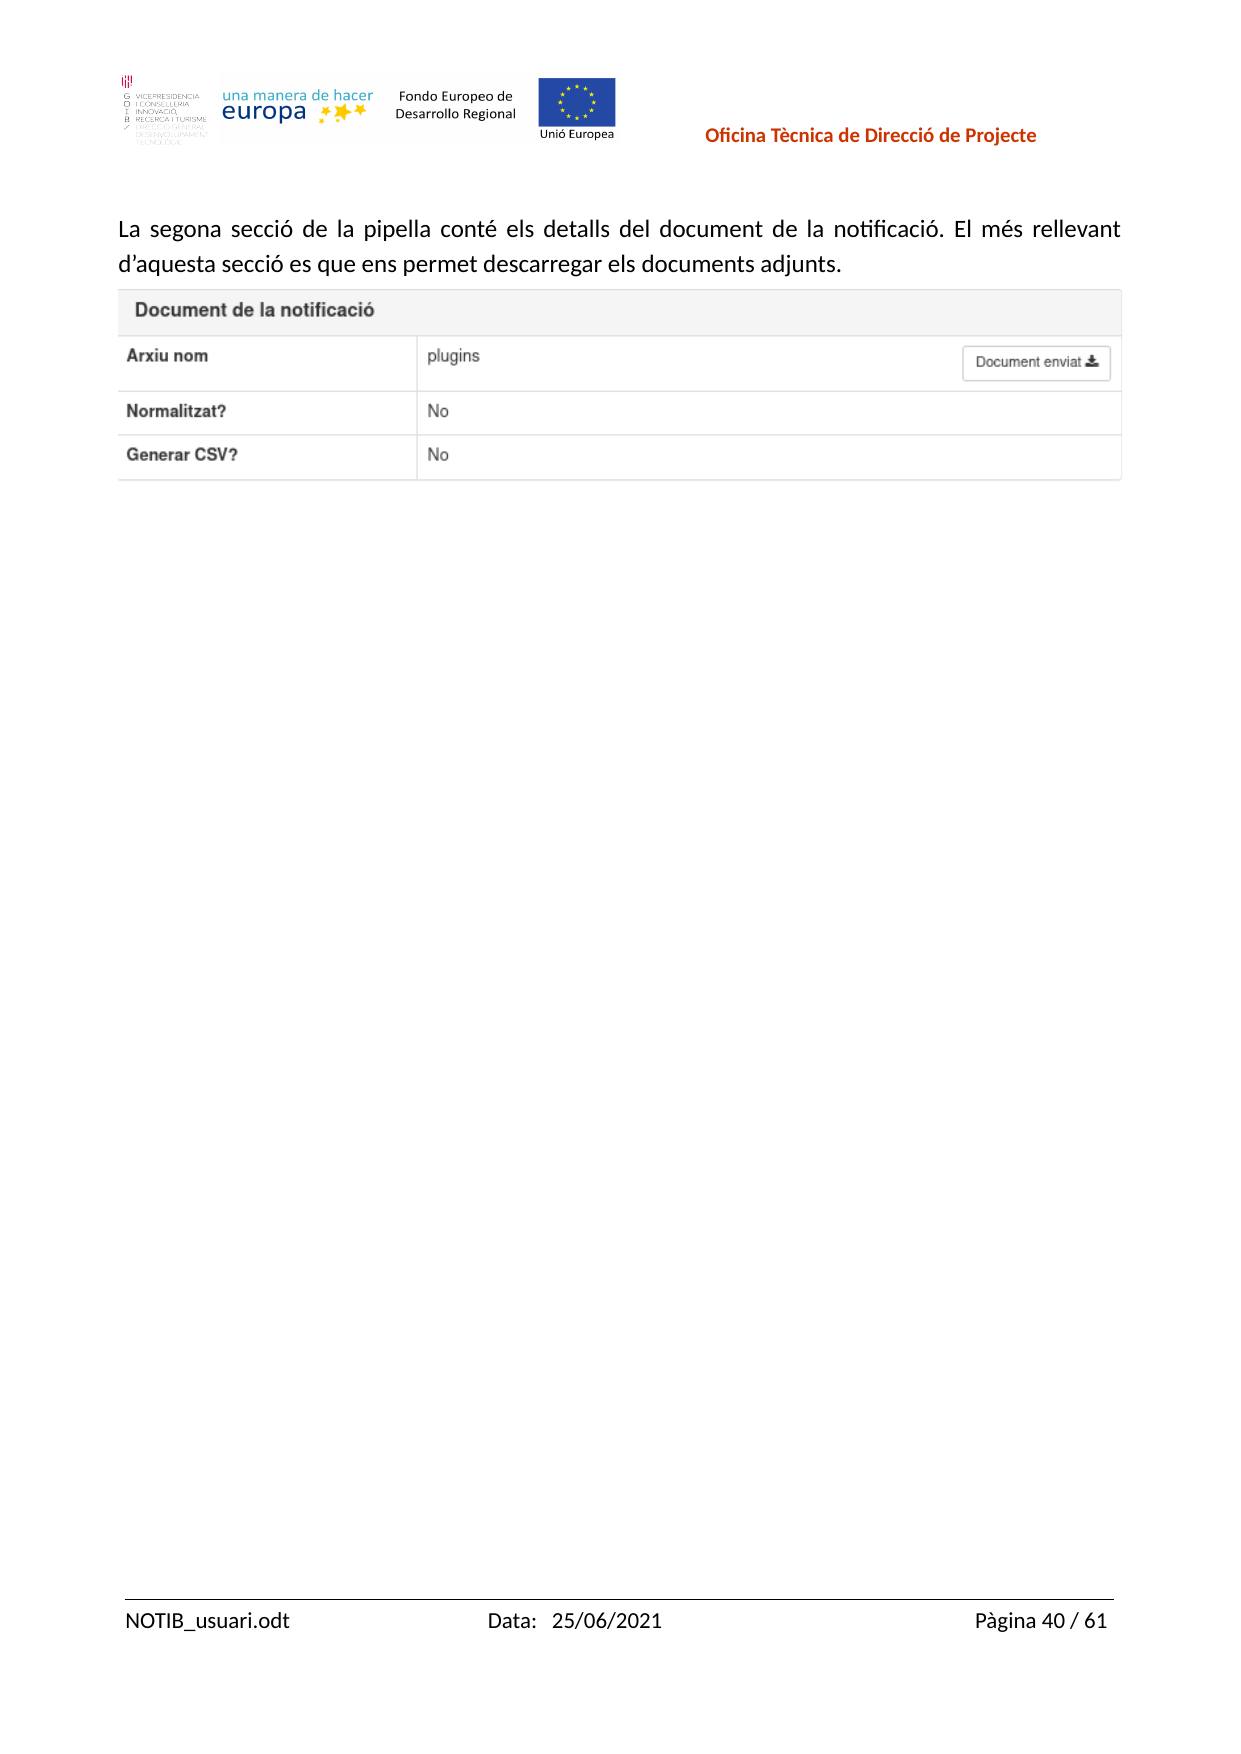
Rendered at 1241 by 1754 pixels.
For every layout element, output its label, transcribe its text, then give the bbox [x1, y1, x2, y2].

picture [118, 73, 213, 147]
text La segona secció de la pipella conté els detalls del document de la notificació. El més rellevant d’aquesta secció es que ens permet descarregar els documents adjunts. [118, 213, 1122, 278]
picture [118, 289, 1123, 482]
picture [219, 73, 621, 147]
